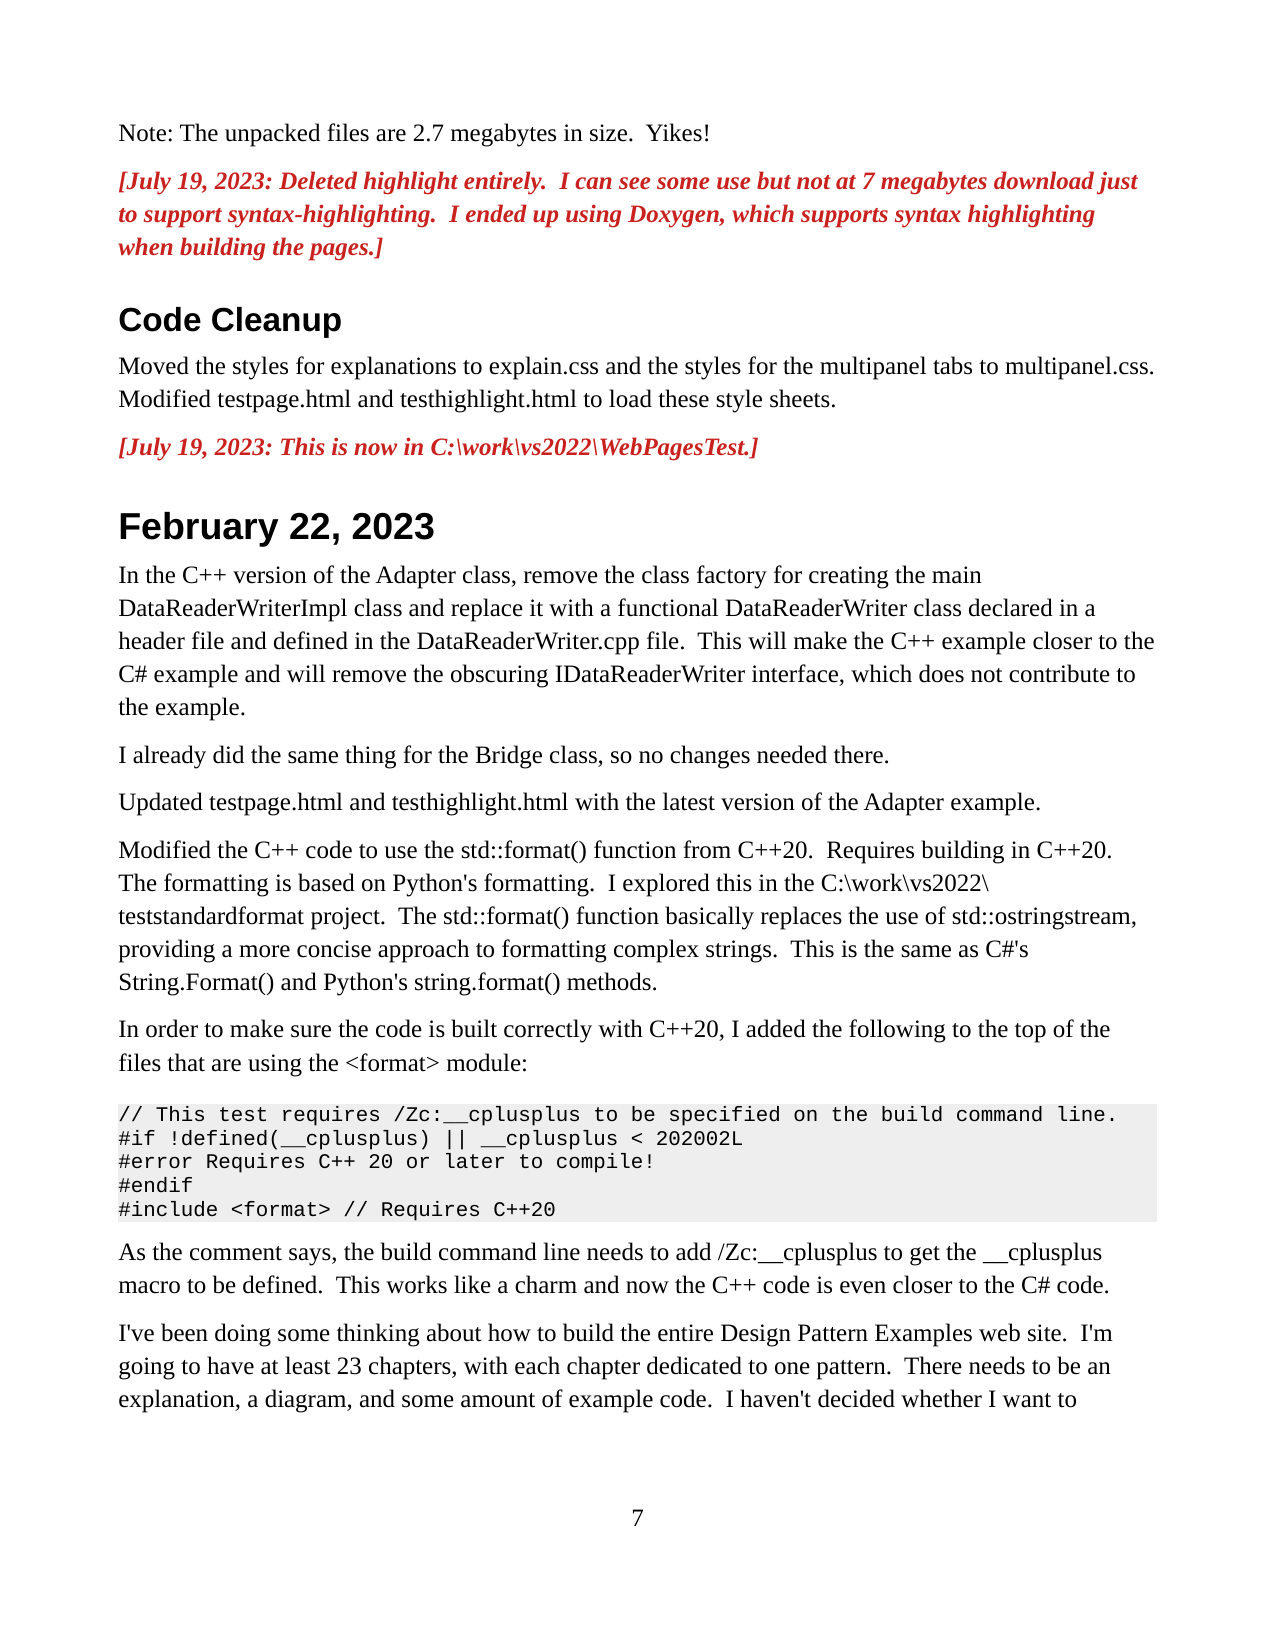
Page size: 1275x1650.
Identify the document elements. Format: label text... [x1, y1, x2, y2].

text I already did the same thing for the Bridge class, so no changes needed there. [118, 740, 1157, 768]
text In the C++ version of the Adapter class, remove the class factory for creating the main DataReaderWriterImpl class and replace it with a functional DataReaderWriter class declared in a header file and defined in the DataReaderWriter.cpp file. This will make the C++ example closer to the C# example and will remove the obscuring IDataReaderWriter interface, which does not contribute to the example. [118, 560, 1157, 721]
text #include <format> // Requires C++20 [118, 1199, 1157, 1222]
text #if !defined(__cplusplus) || __cplusplus < 202002L [118, 1128, 1157, 1151]
text #error Requires C++ 20 or later to compile! [118, 1151, 1157, 1175]
text Moved the styles for explanations to explain.css and the styles for the multipanel tabs to multipanel.css. Modified testpage.html and testhighlight.html to load these style sheets. [118, 351, 1157, 413]
text As the comment says, the build command line needs to add /Zc:__cplusplus to get the __cplusplus macro to be defined. This works like a charm and now the C++ code is even closer to the C# code. [118, 1237, 1157, 1299]
text [July 19, 2023: Deleted highlight entirely. I can see some use but not at 7 megabytes download just to support syntax-highlighting. I ended up using Doxygen, which supports syntax highlighting when building the pages.] [118, 166, 1157, 261]
text #endif [118, 1175, 1157, 1199]
subtitle February 22, 2023 [118, 504, 1157, 547]
subtitle Code Cleanup [118, 300, 1157, 339]
text // This test requires /Zc:__cplusplus to be specified on the build command line. [118, 1104, 1157, 1128]
text I've been doing some thinking about how to build the entire Design Pattern Examples web site. I'm going to have at least 23 chapters, with each chapter dedicated to one pattern. There needs to be an explanation, a diagram, and some amount of example code. I haven't decided whether I want to [118, 1318, 1157, 1413]
text Note: The unpacked files are 2.7 megabytes in size. Yikes! [118, 118, 1157, 147]
text In order to make sure the code is built correctly with C++20, I added the following to the top of the files that are using the <format> module: [118, 1014, 1157, 1076]
text [July 19, 2023: This is now in C:\work\vs2022\WebPagesTest.] [118, 432, 1157, 461]
text Modified the C++ code to use the std::format() function from C++20. Requires building in C++20. The formatting is based on Python's formatting. I explored this in the C:\work\vs2022\teststandardformat project. The std::format() function basically replaces the use of std::ostringstream, providing a more concise approach to formatting complex strings. This is the same as C#'s String.Format() and Python's string.format() methods. [118, 835, 1157, 996]
text Updated testpage.html and testhighlight.html with the latest version of the Adapter example. [118, 787, 1157, 816]
